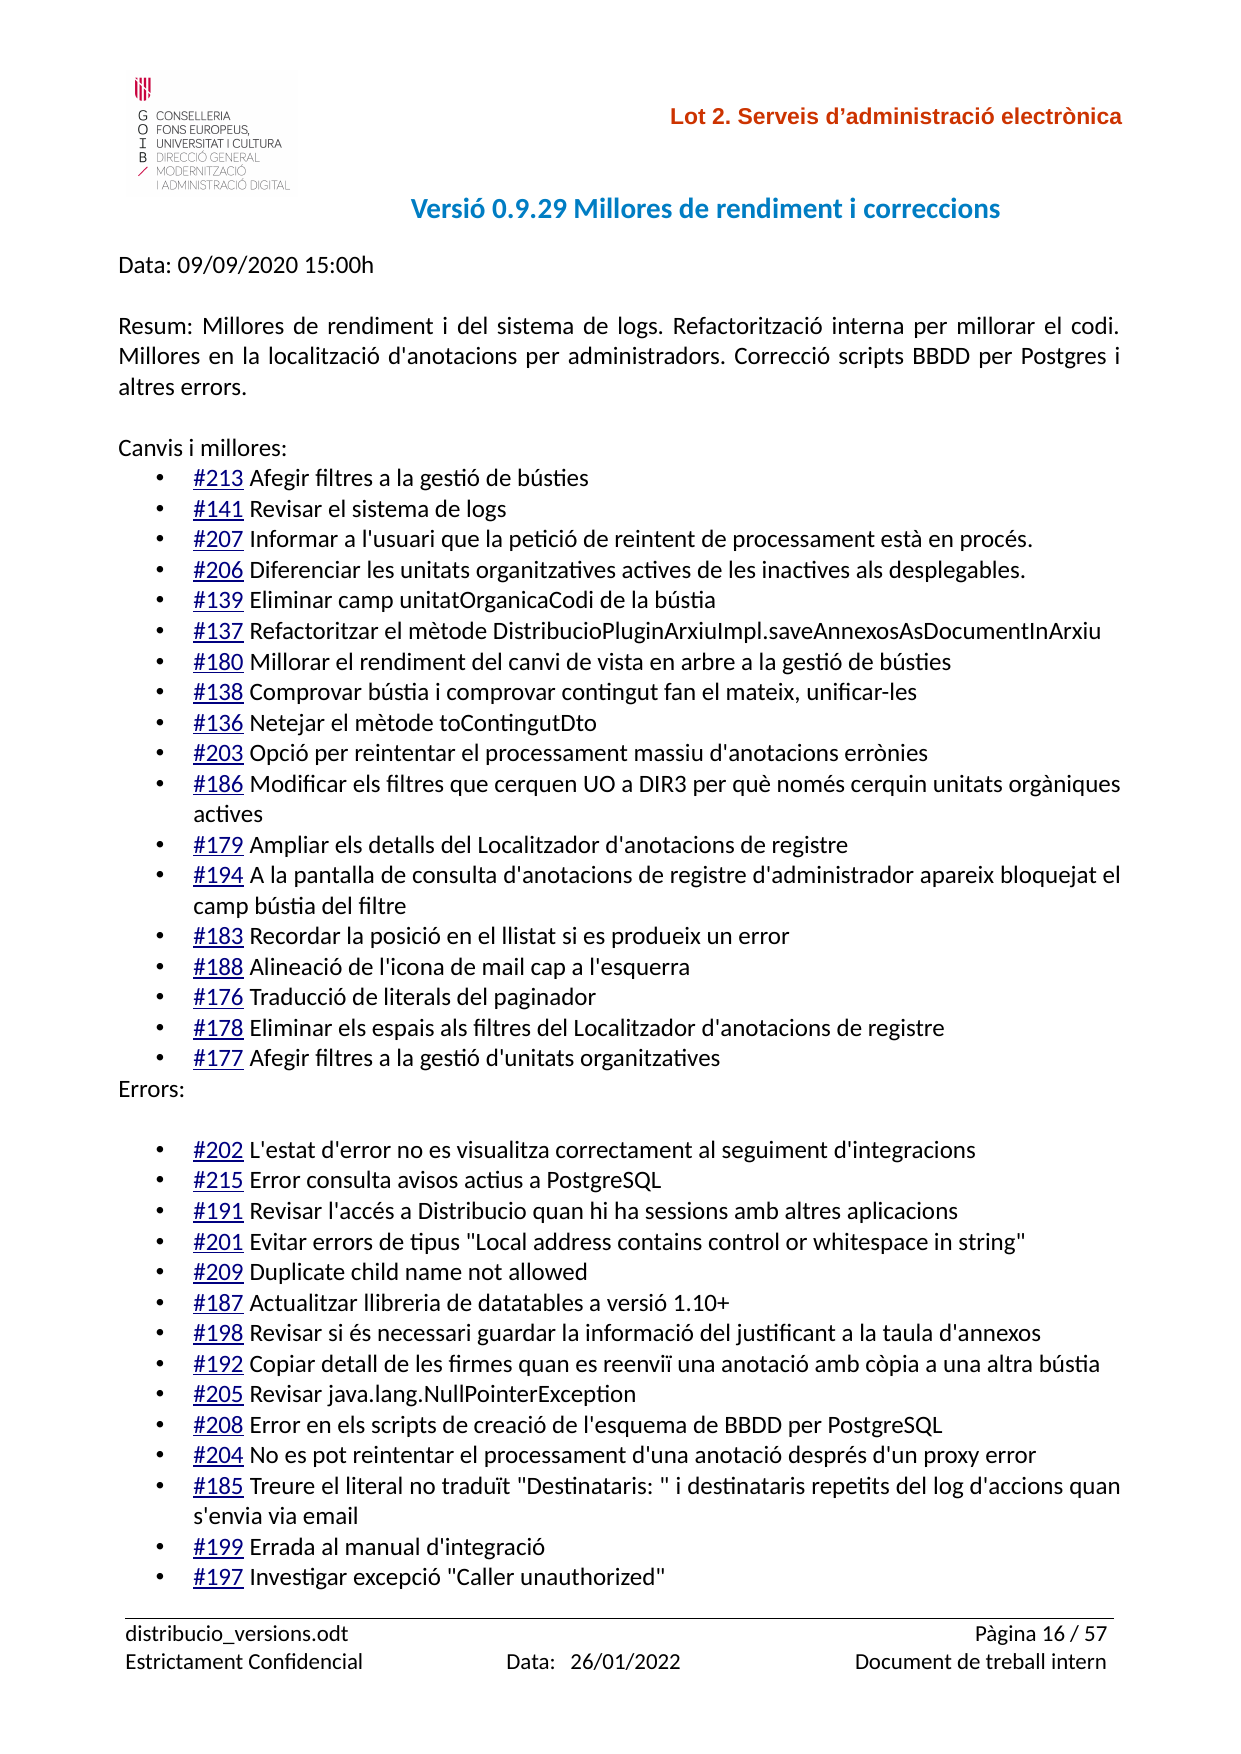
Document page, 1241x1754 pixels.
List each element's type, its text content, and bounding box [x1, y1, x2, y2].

list #199 Errada al manual d'integració [156, 1531, 1122, 1561]
list #194 A la pantalla de consulta d'anotacions de registre d'administrador apareix bloquejat el camp bústia del filtre [156, 859, 1122, 920]
list #177 Afegir filtres a la gestió d'unitats organitzatives [156, 1042, 1122, 1073]
list #203 Opció per reintentar el processament massiu d'anotacions errònies [156, 737, 1122, 768]
list #209 Duplicate child name not allowed [156, 1256, 1122, 1287]
list #191 Revisar l'accés a Distribucio quan hi ha sessions amb altres aplicacions [156, 1195, 1122, 1226]
list #198 Revisar si és necessari guardar la informació del justificant a la taula d'annexos [156, 1317, 1122, 1348]
list #207 Informar a l'usuari que la petició de reintent de processament està en procés. [156, 524, 1122, 554]
list #136 Netejar el mètode toContingutDto [156, 707, 1122, 737]
list #138 Comprovar bústia i comprovar contingut fan el mateix, unificar-les [156, 676, 1122, 707]
subtitle Versió 0.9.29 Millores de rendiment i correccions [153, 190, 1122, 225]
list #187 Actualitzar llibreria de datatables a versió 1.10+ [156, 1287, 1122, 1317]
list #141 Revisar el sistema de logs [156, 493, 1122, 524]
list #188 Alineació de l'icona de mail cap a l'esquerra [156, 951, 1122, 981]
list #139 Eliminar camp unitatOrganicaCodi de la bústia [156, 585, 1122, 615]
list #179 Ampliar els detalls del Localitzador d'anotacions de registre [156, 829, 1122, 859]
list #202 L'estat d'error no es visualitza correctament al seguiment d'integracions [156, 1134, 1122, 1164]
picture [126, 70, 299, 197]
list #192 Copiar detall de les firmes quan es reenviï una anotació amb còpia a una altra bústia [156, 1348, 1122, 1378]
list #180 Millorar el rendiment del canvi de vista en arbre a la gestió de bústies [156, 646, 1122, 676]
list #215 Error consulta avisos actius a PostgreSQL [156, 1164, 1122, 1195]
list #186 Modificar els filtres que cerquen UO a DIR3 per què només cerquin unitats orgàniques actives [156, 768, 1122, 829]
text Canvis i millores: [118, 432, 1122, 463]
list #205 Revisar java.lang.NullPointerException [156, 1378, 1122, 1409]
list #213 Afegir filtres a la gestió de bústies [156, 463, 1122, 493]
text Errors: [118, 1073, 1122, 1103]
list #197 Investigar excepció "Caller unauthorized" [156, 1561, 1122, 1592]
text Data: 09/09/2020 15:00h [118, 249, 1122, 279]
list #178 Eliminar els espais als filtres del Localitzador d'anotacions de registre [156, 1012, 1122, 1042]
list #206 Diferenciar les unitats organitzatives actives de les inactives als desplegables. [156, 554, 1122, 585]
list #137 Refactoritzar el mètode DistribucioPluginArxiuImpl.saveAnnexosAsDocumentInArxiu [156, 615, 1122, 646]
list #176 Traducció de literals del paginador [156, 981, 1122, 1012]
list #204 No es pot reintentar el processament d'una anotació després d'un proxy error [156, 1439, 1122, 1470]
list #183 Recordar la posició en el llistat si es produeix un error [156, 920, 1122, 951]
list #201 Evitar errors de tipus "Local address contains control or whitespace in string" [156, 1226, 1122, 1256]
list #185 Treure el literal no traduït "Destinataris: " i destinataris repetits del log d'accions quan s'envia via email [156, 1470, 1122, 1531]
list #208 Error en els scripts de creació de l'esquema de BBDD per PostgreSQL [156, 1409, 1122, 1439]
text Resum: Millores de rendiment i del sistema de logs. Refactorització interna per millorar el codi. Millores en la localització d'anotacions per administradors. Correcció scripts BBDD per Postgres i altres errors. [118, 310, 1122, 402]
